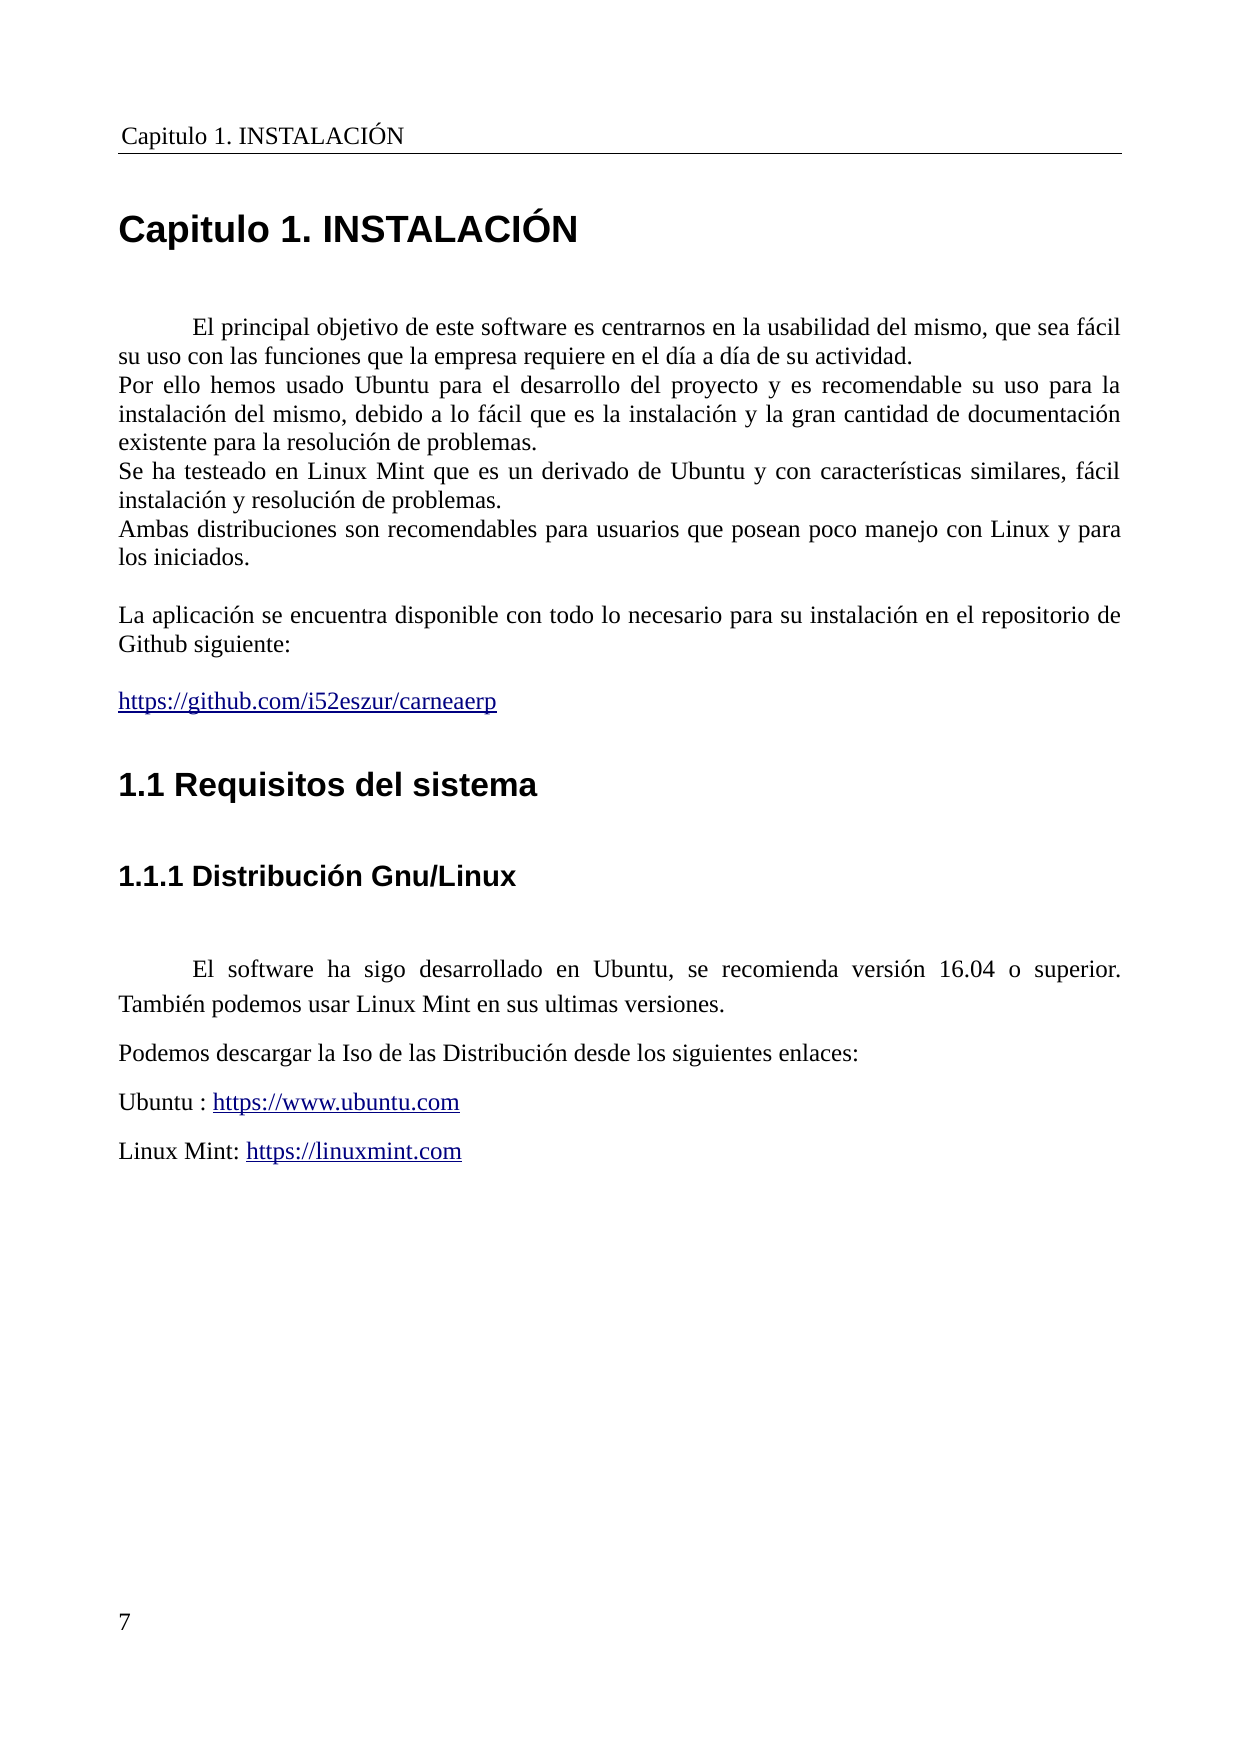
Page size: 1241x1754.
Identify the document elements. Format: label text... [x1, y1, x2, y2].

text Ubuntu : https://www.ubuntu.com [118, 1087, 1122, 1116]
text El principal objetivo de este software es centrarnos en la usabilidad del mismo, que sea fácil su uso con las funciones que la empresa requiere en el día a día de su actividad. [118, 312, 1122, 370]
text Por ello hemos usado Ubuntu para el desarrollo del proyecto y es recomendable su uso para la instalación del mismo, debido a lo fácil que es la instalación y la gran cantidad de documentación existente para la resolución de problemas. [118, 370, 1122, 456]
subtitle 1.1.1 Distribución Gnu/Linux [118, 859, 1122, 893]
text Se ha testeado en Linux Mint que es un derivado de Ubuntu y con características similares, fácil instalación y resolución de problemas. [118, 456, 1122, 514]
text Linux Mint: https://linuxmint.com [118, 1136, 1122, 1165]
subtitle Capitulo 1. INSTALACIÓN [118, 207, 1122, 251]
text El software ha sigo desarrollado en Ubuntu, se recomienda versión 16.04 o superior. También podemos usar Linux Mint en sus ultimas versiones. [118, 954, 1122, 1018]
text La aplicación se encuentra disponible con todo lo necesario para su instalación en el repositorio de Github siguiente: [118, 600, 1122, 657]
text https://github.com/i52eszur/carneaerp [118, 686, 1122, 715]
subtitle 1.1 Requisitos del sistema [118, 764, 1122, 803]
text Podemos descargar la Iso de las Distribución desde los siguientes enlaces: [118, 1038, 1122, 1067]
text Ambas distribuciones son recomendables para usuarios que posean poco manejo con Linux y para los iniciados. [118, 514, 1122, 571]
